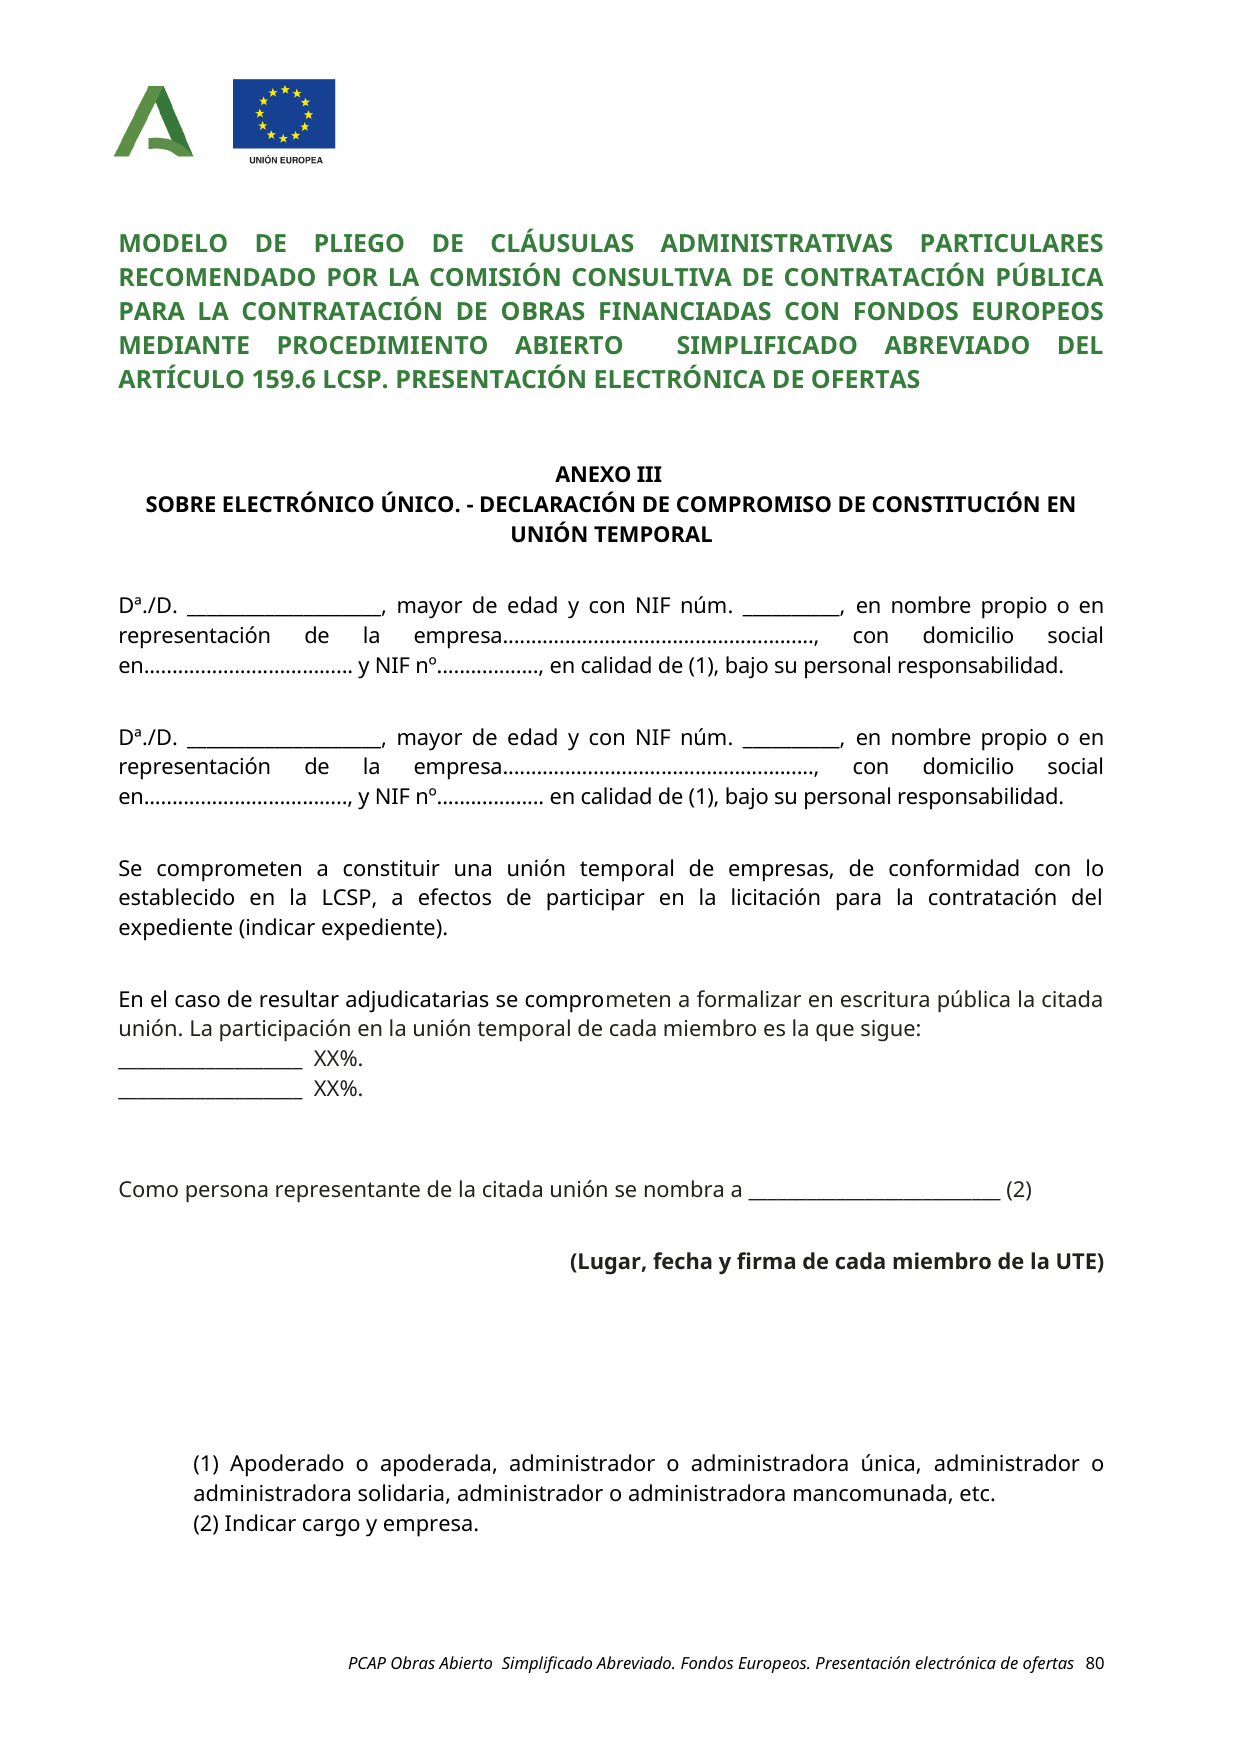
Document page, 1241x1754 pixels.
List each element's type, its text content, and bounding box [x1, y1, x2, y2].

picture [221, 73, 347, 171]
picture [109, 81, 198, 161]
text SOBRE ELECTRÓNICO ÚNICO. - DECLARACIÓN DE COMPROMISO DE CONSTITUCIÓN EN UNIÓN TEMPORAL [118, 489, 1104, 549]
text En el caso de resultar adjudicatarias se comprometen a formalizar en escritura pública la citada unión. La participación en la unión temporal de cada miembro es la que sigue: [118, 983, 1104, 1043]
text Como persona representante de la citada unión se nombra a __________________________ (2) [118, 1174, 1104, 1204]
list (1) Apoderado o apoderada, administrador o administradora única, administrador o administradora solidaria, administrador o administradora mancomunada, etc. [156, 1448, 1104, 1508]
text Se comprometen a constituir una unión temporal de empresas, de conformidad con lo establecido en la LCSP, a efectos de participar en la licitación para la contratación del expediente (indicar expediente). [118, 852, 1104, 942]
text Dª./D. ____________________, mayor de edad y con NIF núm. __________, en nombre propio o en representación de la empresa......................................................., con domicilio social en...................................., y NIF nº................... en calidad de (1), bajo su personal responsabilidad. [118, 721, 1104, 811]
text Dª./D. ____________________, mayor de edad y con NIF núm. __________, en nombre propio o en representación de la empresa......................................................., con domicilio social en..................................... y NIF nº.................., en calidad de (1), bajo su personal responsabilidad. [118, 590, 1104, 680]
list (2) Indicar cargo y empresa. [156, 1508, 1104, 1537]
text (Lugar, fecha y firma de cada miembro de la UTE) [118, 1246, 1104, 1275]
text ___________________ XX%. [118, 1073, 1104, 1103]
subtitle MODELO DE PLIEGO DE CLÁUSULAS ADMINISTRATIVAS PARTICULARES RECOMENDADO POR LA COMISIÓN CONSULTIVA DE CONTRATACIÓN PÚBLICA PARA LA CONTRATACIÓN DE OBRAS FINANCIADAS CON FONDOS EUROPEOS MEDIANTE PROCEDIMIENTO ABIERTO SIMPLIFICADO ABREVIADO DEL ARTÍCULO 159.6 LCSP. PRESENTACIÓN ELECTRÓNICA DE OFERTAS [118, 225, 1104, 396]
text ___________________ XX%. [118, 1043, 1104, 1073]
text ANEXO III [118, 459, 1104, 489]
